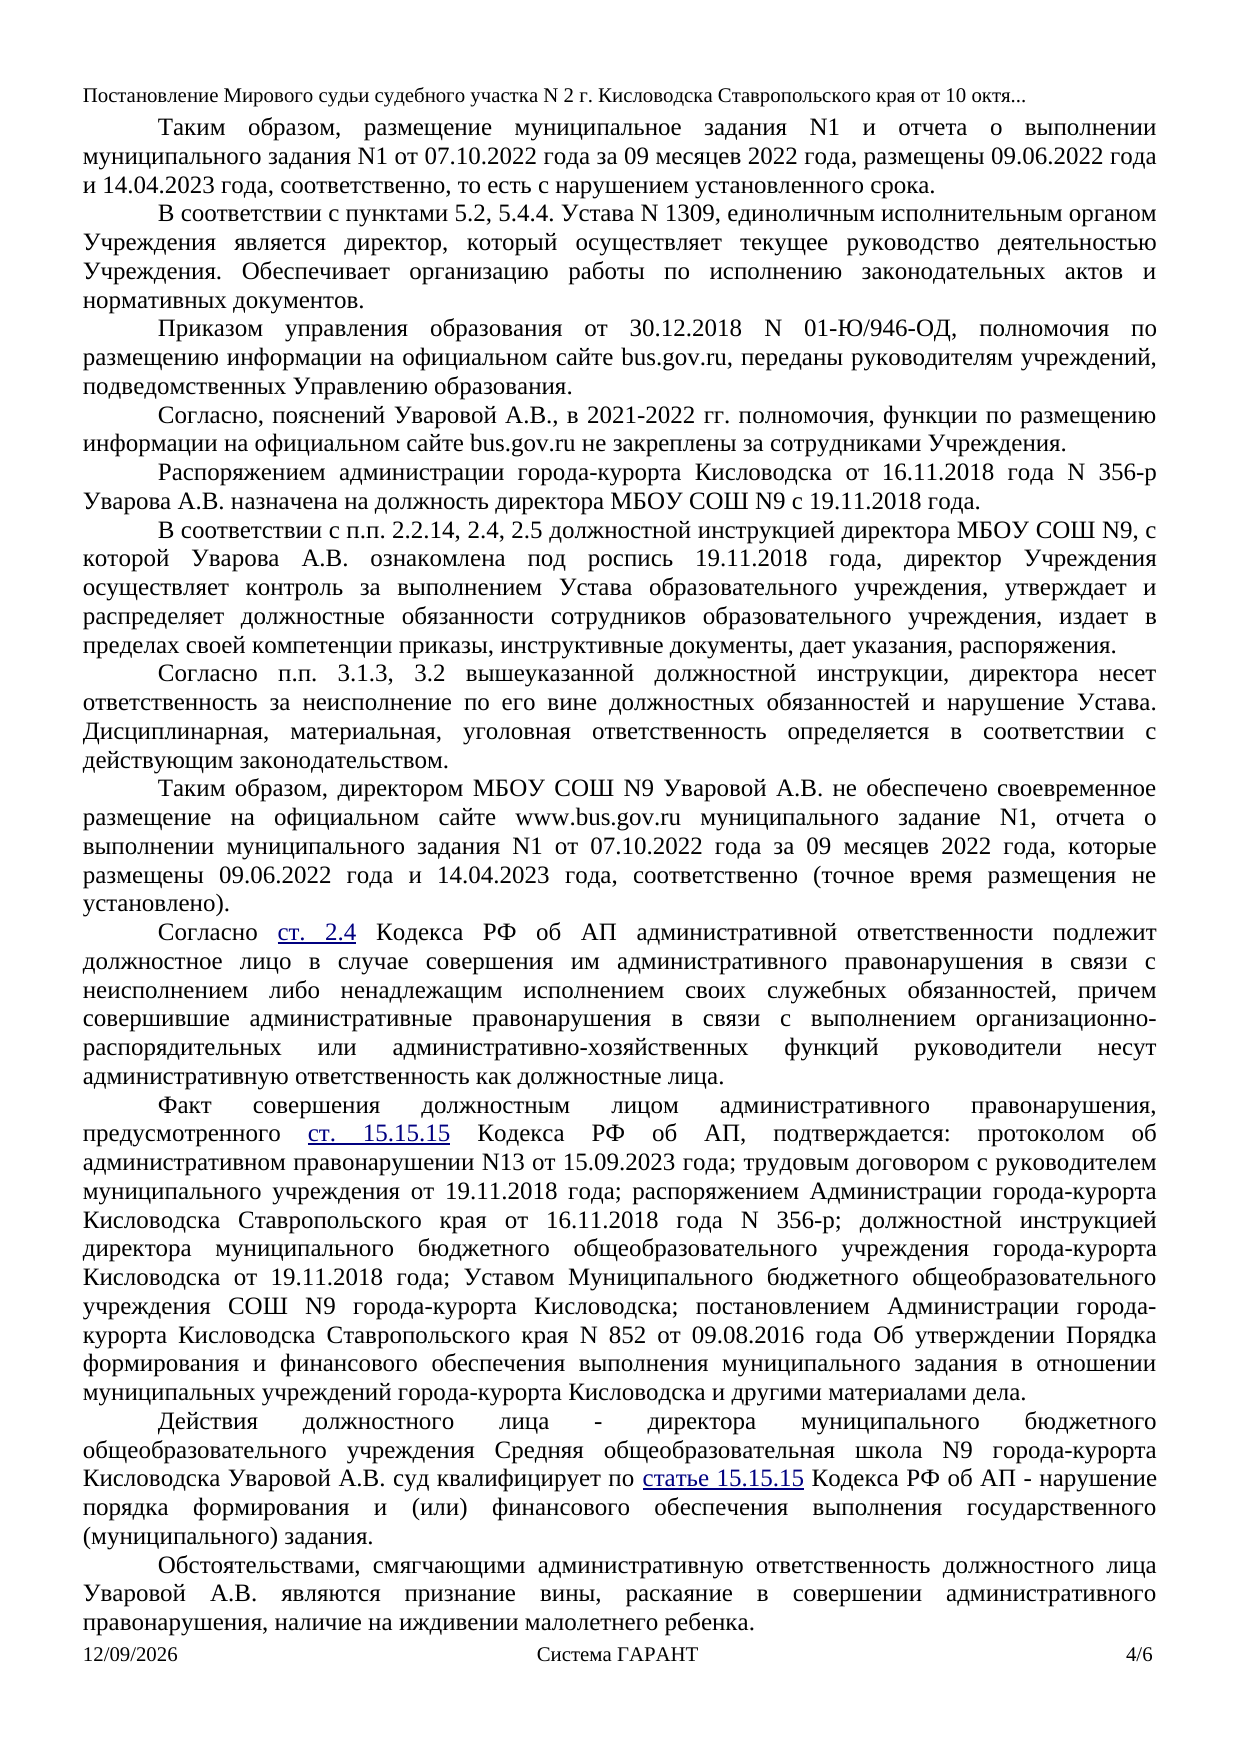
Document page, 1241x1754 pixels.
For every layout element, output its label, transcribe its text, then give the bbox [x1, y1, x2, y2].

text Таким образом, размещение муниципальное задания N1 и отчета о выполнении муниципального задания N1 от 07.10.2022 года за 09 месяцев 2022 года, размещены 09.06.2022 года и 14.04.2023 года, соответственно, то есть с нарушением установленного срока. [83, 112, 1157, 198]
text Обстоятельствами, смягчающими административную ответственность должностного лица Уваровой А.В. являются признание вины, раскаяние в совершении административного правонарушения, наличие на иждивении малолетнего ребенка. [83, 1550, 1157, 1636]
text Распоряжением администрации города-курорта Кисловодска от 16.11.2018 года N 356-р Уварова А.В. назначена на должность директора МБОУ СОШ N9 с 19.11.2018 года. [83, 457, 1157, 515]
text Действия должностного лица - директора муниципального бюджетного общеобразовательного учреждения Средняя общеобразовательная школа N9 города-курорта Кисловодска Уваровой А.В. суд квалифицирует по статье 15.15.15 Кодекса РФ об АП - нарушение порядка формирования и (или) финансового обеспечения выполнения государственного (муниципального) задания. [83, 1406, 1157, 1550]
text Таким образом, директором МБОУ СОШ N9 Уваровой А.В. не обеспечено своевременное размещение на официальном сайте www.bus.gov.ru муниципального задание N1, отчета о выполнении муниципального задания N1 от 07.10.2022 года за 09 месяцев 2022 года, которые размещены 09.06.2022 года и 14.04.2023 года, соответственно (точное время размещения не установлено). [83, 773, 1157, 917]
text Согласно ст. 2.4 Кодекса РФ об АП административной ответственности подлежит должностное лицо в случае совершения им административного правонарушения в связи с неисполнением либо ненадлежащим исполнением своих служебных обязанностей, причем совершившие административные правонарушения в связи с выполнением организационно-распорядительных или административно-хозяйственных функций руководители несут административную ответственность как должностные лица. [83, 917, 1157, 1090]
text В соответствии с пунктами 5.2, 5.4.4. Устава N 1309, единоличным исполнительным органом Учреждения является директор, который осуществляет текущее руководство деятельностью Учреждения. Обеспечивает организацию работы по исполнению законодательных актов и нормативных документов. [83, 198, 1157, 313]
text Факт совершения должностным лицом административного правонарушения, предусмотренного ст. 15.15.15 Кодекса РФ об АП, подтверждается: протоколом об административном правонарушении N13 от 15.09.2023 года; трудовым договором с руководителем муниципального учреждения от 19.11.2018 года; распоряжением Администрации города-курорта Кисловодска Ставропольского края от 16.11.2018 года N 356-р; должностной инструкцией директора муниципального бюджетного общеобразовательного учреждения города-курорта Кисловодска от 19.11.2018 года; Уставом Муниципального бюджетного общеобразовательного учреждения СОШ N9 города-курорта Кисловодска; постановлением Администрации города-курорта Кисловодска Ставропольского края N 852 от 09.08.2016 года Об утверждении Порядка формирования и финансового обеспечения выполнения муниципального задания в отношении муниципальных учреждений города-курорта Кисловодска и другими материалами дела. [83, 1090, 1157, 1406]
text Приказом управления образования от 30.12.2018 N 01-Ю/946-ОД, полномочия по размещению информации на официальном сайте bus.gov.ru, переданы руководителям учреждений, подведомственных Управлению образования. [83, 313, 1157, 400]
text Согласно п.п. 3.1.3, 3.2 вышеуказанной должностной инструкции, директора несет ответственность за неисполнение по его вине должностных обязанностей и нарушение Устава. Дисциплинарная, материальная, уголовная ответственность определяется в соответствии с действующим законодательством. [83, 658, 1157, 773]
text Согласно, пояснений Уваровой А.В., в 2021-2022 гг. полномочия, функции по размещению информации на официальном сайте bus.gov.ru не закреплены за сотрудниками Учреждения. [83, 400, 1157, 457]
text В соответствии с п.п. 2.2.14, 2.4, 2.5 должностной инструкцией директора МБОУ СОШ N9, с которой Уварова А.В. ознакомлена под роспись 19.11.2018 года, директор Учреждения осуществляет контроль за выполнением Устава образовательного учреждения, утверждает и распределяет должностные обязанности сотрудников образовательного учреждения, издает в пределах своей компетенции приказы, инструктивные документы, дает указания, распоряжения. [83, 515, 1157, 658]
